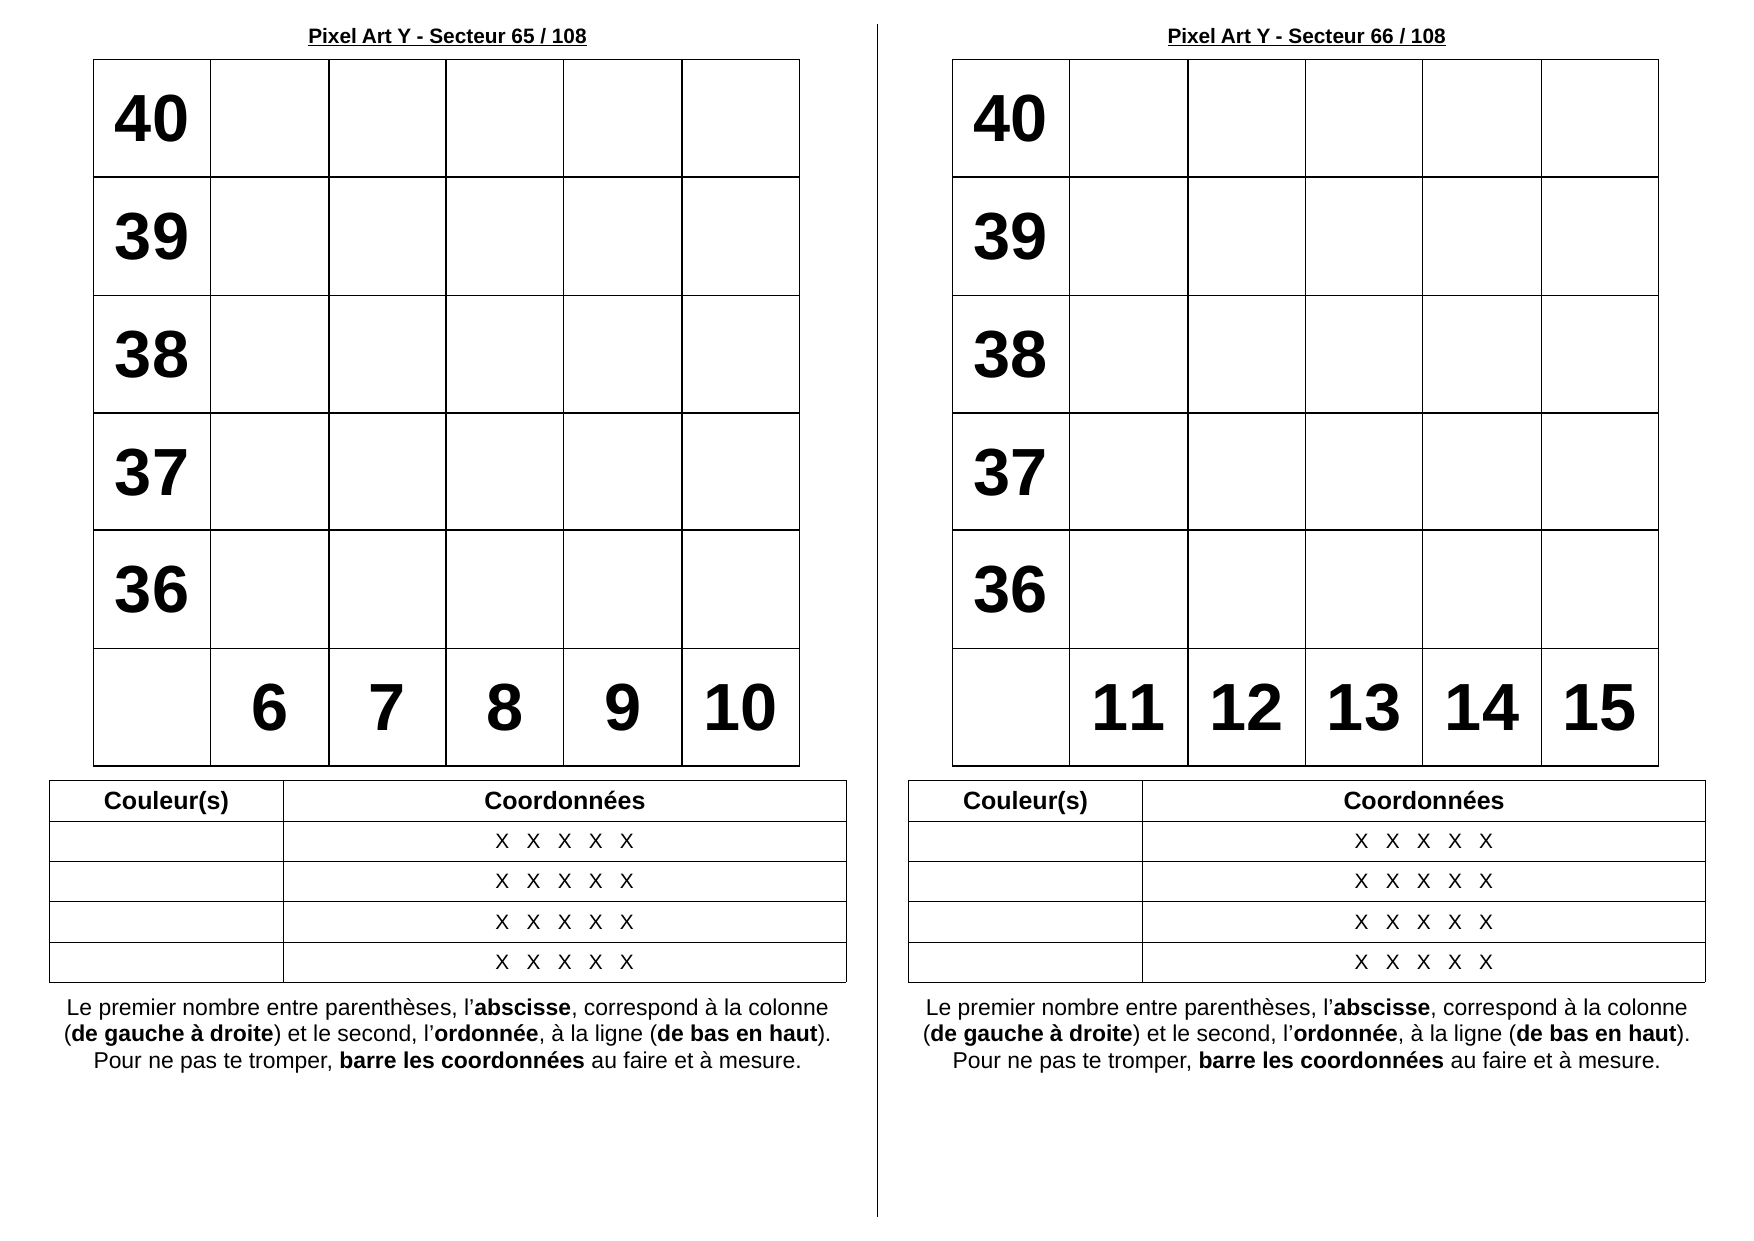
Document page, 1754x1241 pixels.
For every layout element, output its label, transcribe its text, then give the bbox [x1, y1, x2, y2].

text Pour ne pas te tromper, barre les coordonnées au faire et à mesure. [883, 1047, 1730, 1073]
text (de gauche à droite) et le second, l’ordonnée, à la ligne (de bas en haut). [24, 1020, 871, 1047]
table_cell [50, 862, 283, 901]
text Le premier nombre entre parenthèses, l’abscisse, correspond à la colonne [24, 994, 871, 1020]
table_cell X X X X X [1143, 822, 1705, 861]
table_header Couleur(s) [909, 781, 1142, 821]
text Pixel Art Y - Secteur 65 / 108 [24, 24, 871, 48]
table_cell X X X X X [284, 943, 846, 982]
text (de gauche à droite) et le second, l’ordonnée, à la ligne (de bas en haut). [883, 1020, 1730, 1047]
table_header Coordonnées [284, 781, 846, 821]
table_cell X X X X X [284, 862, 846, 901]
text Pixel Art Y - Secteur 66 / 108 [883, 24, 1730, 48]
table_cell [909, 902, 1142, 942]
text Le premier nombre entre parenthèses, l’abscisse, correspond à la colonne [883, 994, 1730, 1020]
table_cell [50, 822, 283, 861]
table_cell X X X X X [1143, 943, 1705, 982]
table_cell [909, 943, 1142, 982]
text Pour ne pas te tromper, barre les coordonnées au faire et à mesure. [24, 1047, 871, 1073]
table_cell X X X X X [1143, 902, 1705, 942]
table_header Couleur(s) [50, 781, 283, 821]
table_header Coordonnées [1143, 781, 1705, 821]
table_cell X X X X X [284, 902, 846, 942]
table_cell X X X X X [1143, 862, 1705, 901]
table_cell X X X X X [284, 822, 846, 861]
table_cell [909, 822, 1142, 861]
table_cell [50, 902, 283, 942]
table_cell [50, 943, 283, 982]
table_cell [909, 862, 1142, 901]
